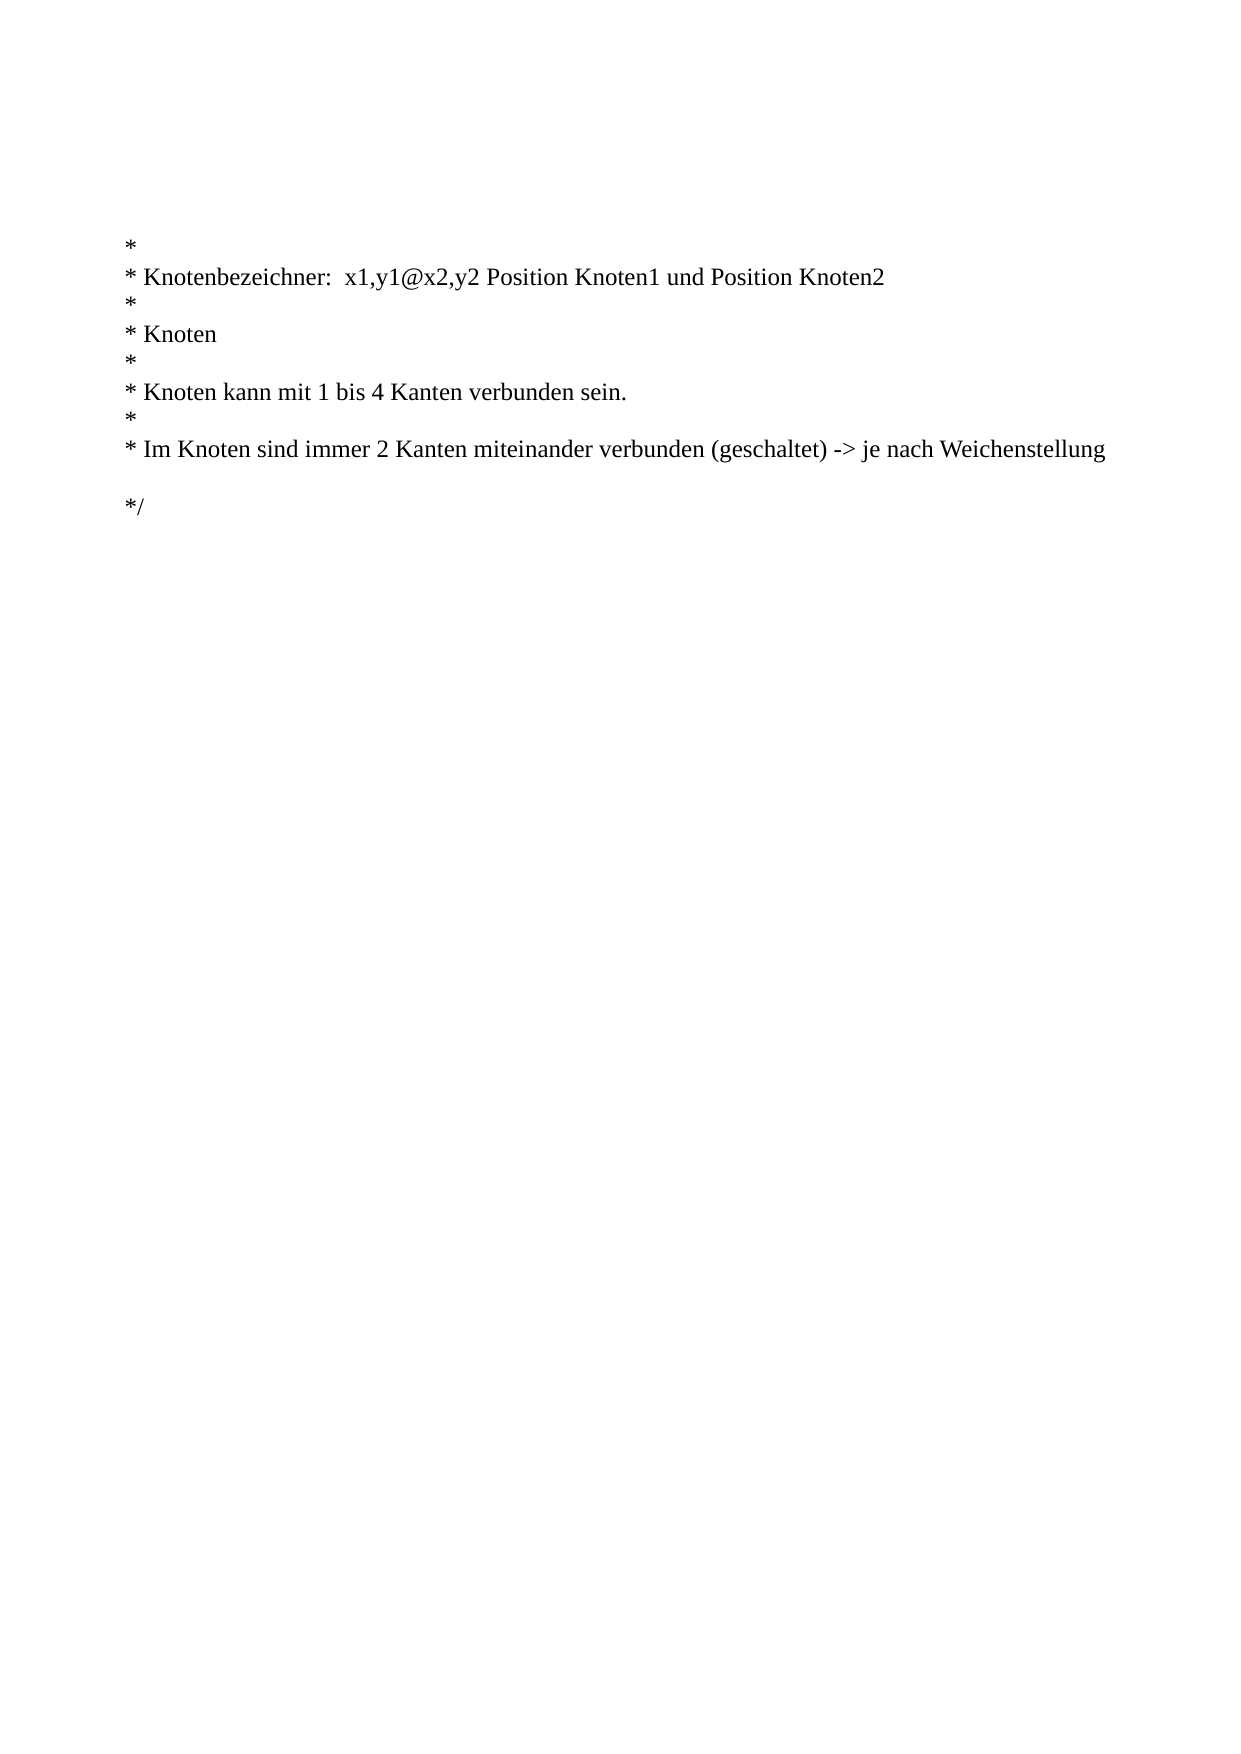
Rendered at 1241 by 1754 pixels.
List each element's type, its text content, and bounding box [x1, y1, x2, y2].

text * Knoten [118, 319, 1122, 348]
text * [118, 406, 1122, 434]
text * Knoten kann mit 1 bis 4 Kanten verbunden sein. [118, 377, 1122, 406]
text * Im Knoten sind immer 2 Kanten miteinander verbunden (geschaltet) -> je nach Weichenstellung [118, 434, 1122, 463]
text * [118, 348, 1122, 377]
text * [118, 291, 1122, 319]
text * Knotenbezeichner: x1,y1@x2,y2 Position Knoten1 und Position Knoten2 [118, 262, 1122, 291]
text * [118, 233, 1122, 262]
text */ [118, 492, 1122, 521]
